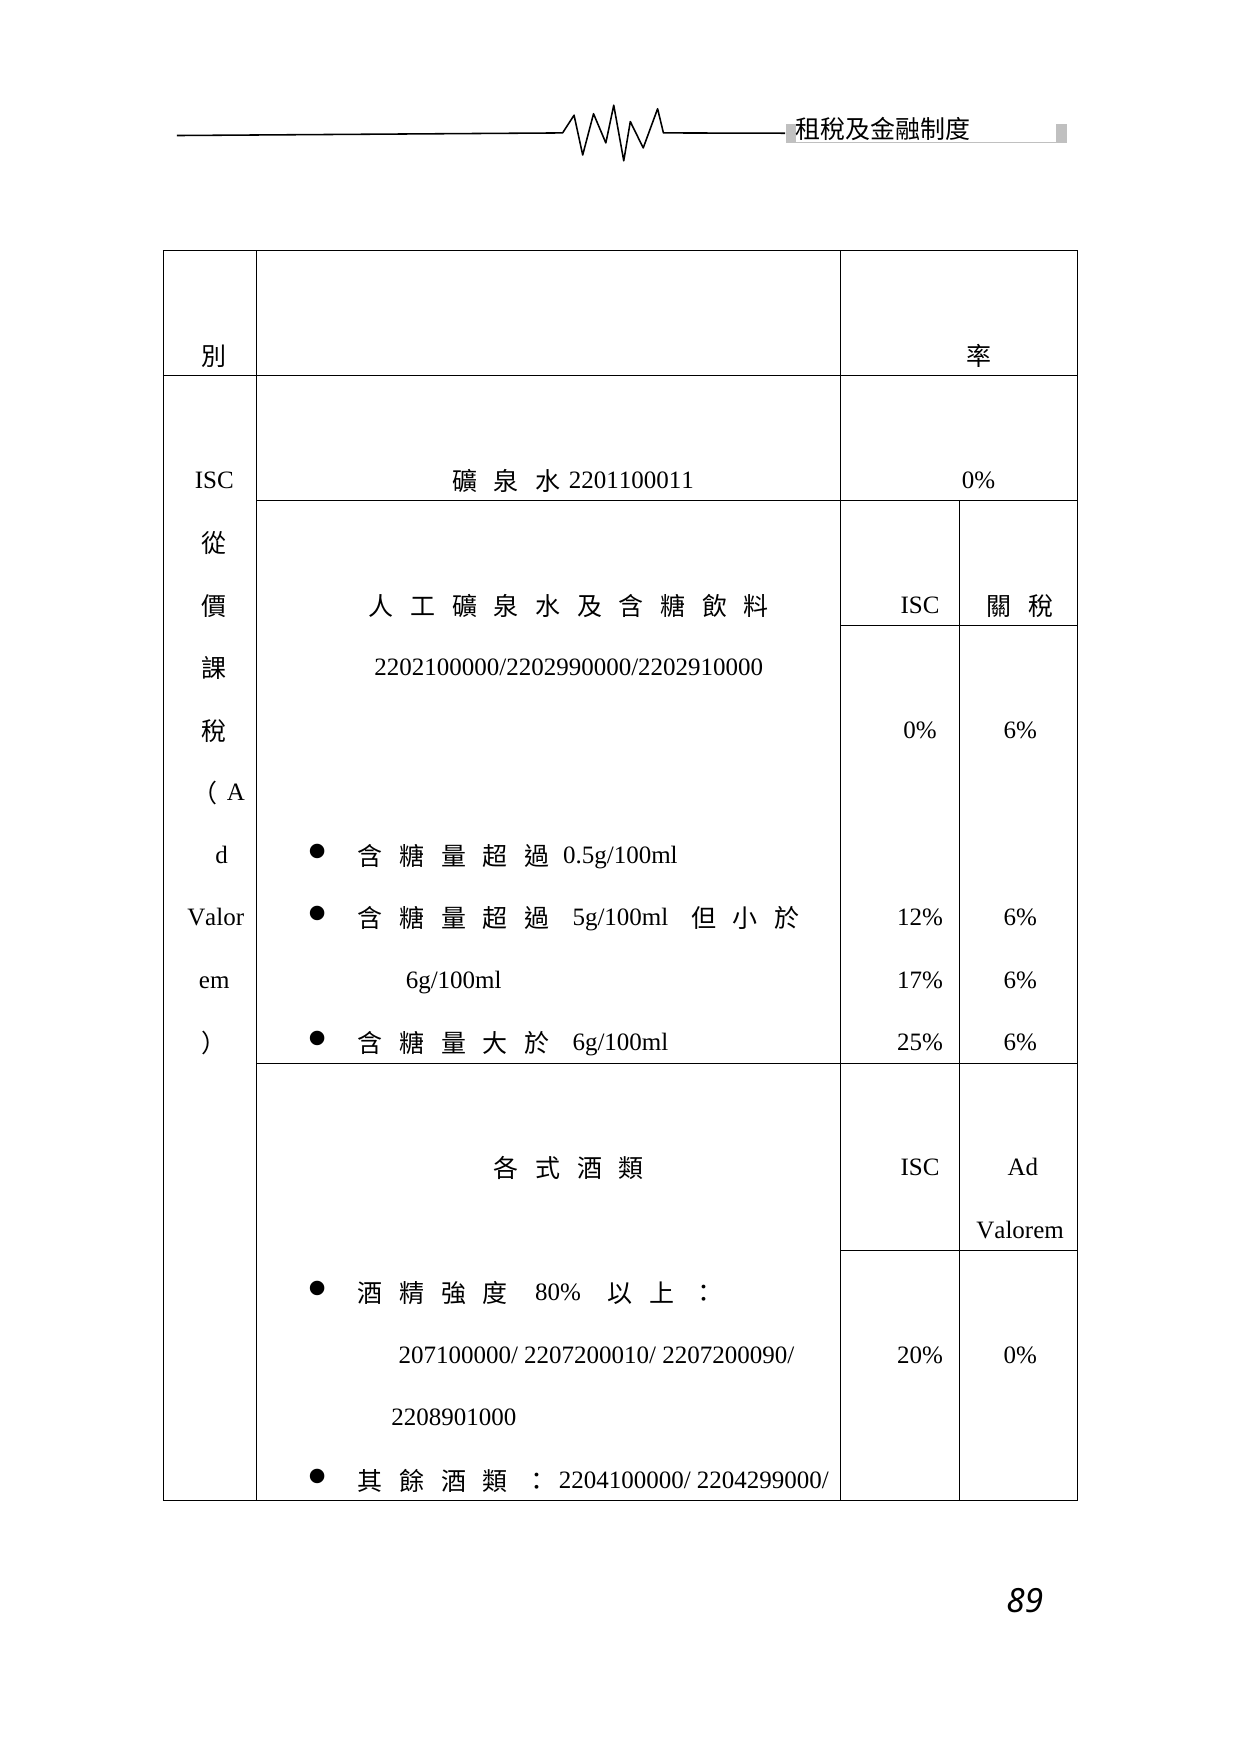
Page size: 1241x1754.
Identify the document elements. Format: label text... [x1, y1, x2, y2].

table_cell 20% [841, 1251, 959, 1500]
table_cell 礦泉水2201100011 [257, 376, 840, 500]
table_header 率 [841, 251, 1077, 375]
table_cell ISC從價課稅 （Ad Valorem） [164, 376, 256, 1500]
table_header 別 [164, 251, 256, 375]
table_cell 0% 12% 17% 25% [841, 626, 959, 1063]
table_cell 各式酒類 酒精強度80%以上：207100000/ 2207200010/ 2207200090/ 2208901000 其餘酒類：2204100000/ 2204299000/ [257, 1064, 840, 1500]
table_cell 0% [841, 376, 1077, 500]
table_cell 6% 6% 6% 6% [960, 626, 1077, 1063]
table_cell 0% [960, 1251, 1077, 1500]
table_cell 人工礦泉水及含糖飲料 2202100000/2202990000/2202910000 含糖量超過0.5g/100ml 含糖量超過5g/100ml但小於6g/100ml 含糖量大於6g/100ml [257, 501, 840, 1063]
table_cell ISC [841, 1064, 959, 1250]
table_header [257, 251, 840, 375]
table_cell 關稅 [960, 501, 1077, 625]
table_cell Ad Valorem [960, 1064, 1077, 1250]
table_cell ISC [841, 501, 959, 625]
